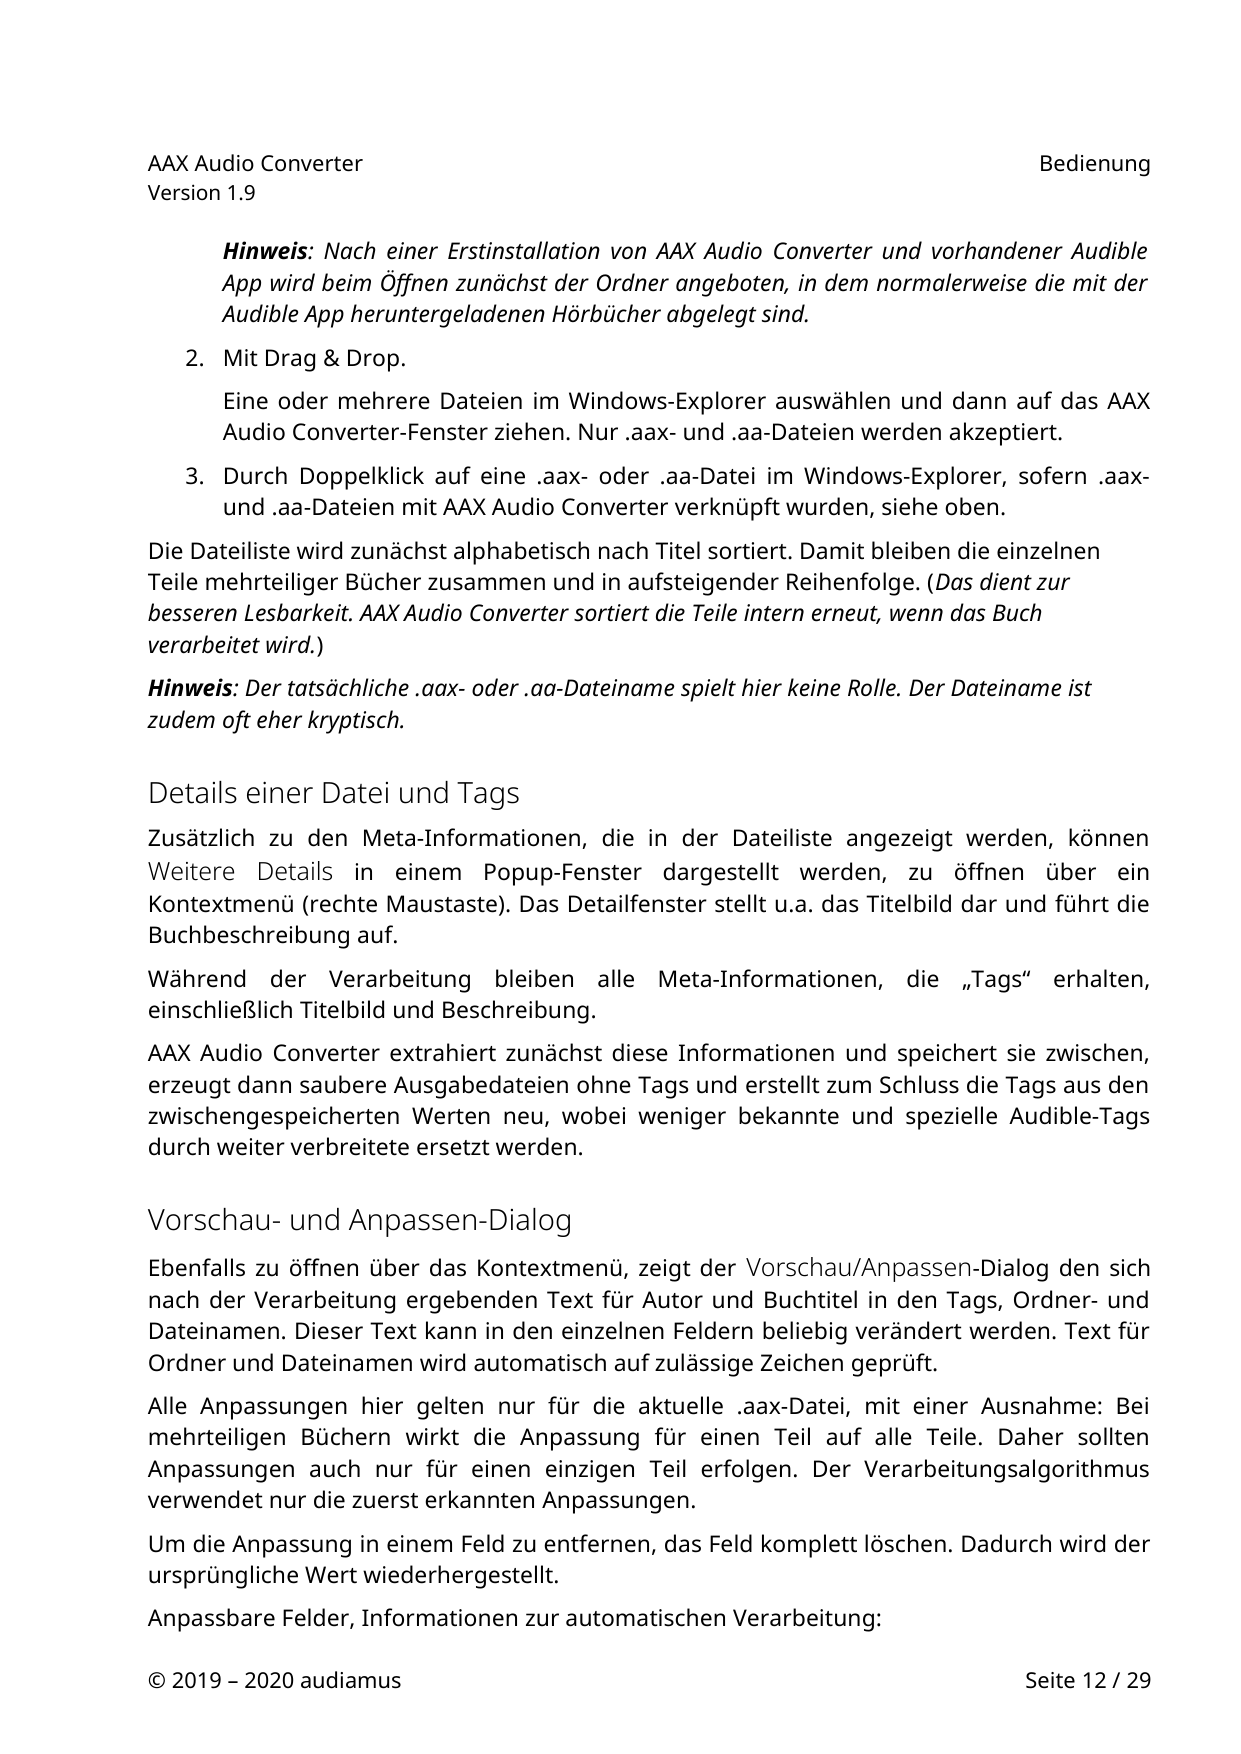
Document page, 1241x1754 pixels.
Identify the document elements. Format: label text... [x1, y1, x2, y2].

text Die Dateiliste wird zunächst alphabetisch nach Titel sortiert. Damit bleiben die einzelnen Teile mehrteiliger Bücher zusammen und in aufsteigender Reihenfolge. (Das dient zur besseren Lesbarkeit. AAX Audio Converter sortiert die Teile intern erneut, wenn das Buch verarbeitet wird.) [148, 535, 1152, 660]
text AAX Audio Converter extrahiert zunächst diese Informationen und speichert sie zwischen, erzeugt dann saubere Ausgabedateien ohne Tags und erstellt zum Schluss die Tags aus den zwischengespeicherten Werten neu, wobei weniger bekannte und spezielle Audible-Tags durch weiter verbreitete ersetzt werden. [148, 1037, 1152, 1162]
text Während der Verarbeitung bleiben alle Meta-Informationen, die „Tags“ erhalten, einschließlich Titelbild und Beschreibung. [148, 962, 1152, 1025]
list Eine oder mehrere Dateien im Windows-Explorer auswählen und dann auf das AAX Audio Converter-Fenster ziehen. Nur .aax- und .aa-Dateien werden akzeptiert. [185, 385, 1152, 448]
list Hinweis: Nach einer Erstinstallation von AAX Audio Converter und vorhandener Audible App wird beim Öffnen zunächst der Ordner angeboten, in dem normalerweise die mit der Audible App heruntergeladenen Hörbücher abgelegt sind. [185, 235, 1152, 329]
text Anpassbare Felder, Informationen zur automatischen Verarbeitung: [148, 1602, 1152, 1634]
list Durch Doppelklick auf eine .aax- oder .aa-Datei im Windows-Explorer, sofern .aax- und .aa-Dateien mit AAX Audio Converter verknüpft wurden, siehe oben. [185, 460, 1152, 522]
text Hinweis: Der tatsächliche .aax- oder .aa-Dateiname spielt hier keine Rolle. Der Dateiname ist zudem oft eher kryptisch. [148, 672, 1152, 735]
text Zusätzlich zu den Meta-Informationen, die in der Dateiliste angezeigt werden, können Weitere Details in einem Popup-Fenster dargestellt werden, zu öffnen über ein Kontextmenü (rechte Maustaste). Das Detailfenster stellt u.a. das Titelbild dar und führt die Buchbeschreibung auf. [148, 822, 1152, 950]
subtitle Vorschau- und Anpassen-Dialog [148, 1199, 1152, 1239]
text Um die Anpassung in einem Feld zu entfernen, das Feld komplett löschen. Dadurch wird der ursprüngliche Wert wiederhergestellt. [148, 1527, 1152, 1590]
text Ebenfalls zu öffnen über das Kontextmenü, zeigt der Vorschau/Anpassen-Dialog den sich nach der Verarbeitung ergebenden Text für Autor und Buchtitel in den Tags, Ordner- und Dateinamen. Dieser Text kann in den einzelnen Feldern beliebig verändert werden. Text für Ordner und Dateinamen wird automatisch auf zulässige Zeichen geprüft. [148, 1250, 1152, 1378]
list Mit Drag & Drop. [185, 341, 1152, 373]
text Alle Anpassungen hier gelten nur für die aktuelle .aax-Datei, mit einer Ausnahme: Bei mehrteiligen Büchern wirkt die Anpassung für einen Teil auf alle Teile. Daher sollten Anpassungen auch nur für einen einzigen Teil erfolgen. Der Verarbeitungsalgorithmus verwendet nur die zuerst erkannten Anpassungen. [148, 1390, 1152, 1515]
subtitle Details einer Datei und Tags [148, 772, 1152, 812]
